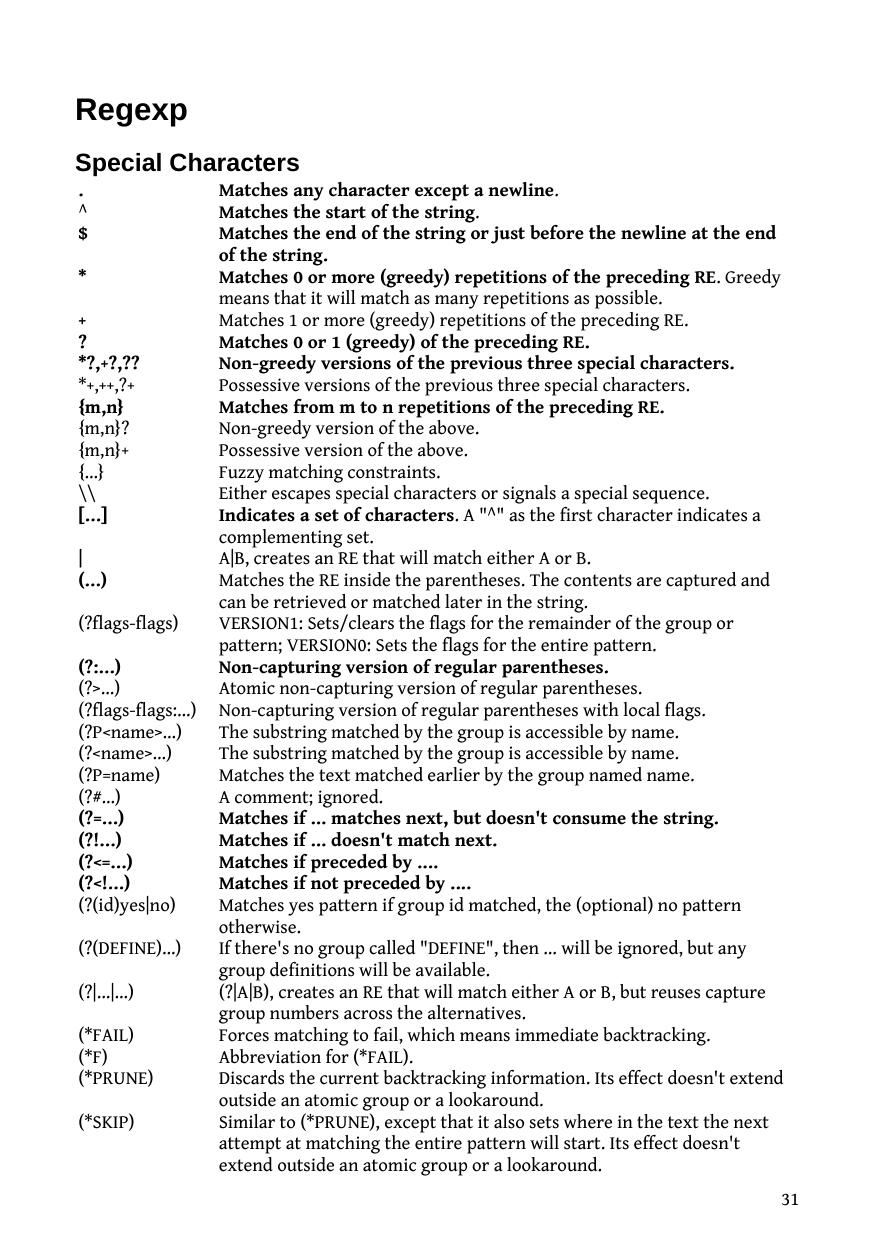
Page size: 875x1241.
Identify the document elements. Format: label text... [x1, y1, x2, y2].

table_cell VERSION1: Sets/clears the flags for the remainder of the group or pattern; VERSION0: Sets the flags for the entire pattern. [216, 613, 796, 657]
table_header . [75, 180, 216, 202]
table_cell Matches if not preceded by .... [216, 873, 796, 895]
table_cell Possessive version of the above. [216, 440, 796, 462]
table_cell Matches if ... doesn't match next. [216, 830, 796, 852]
table_cell (?P<name>…) [75, 722, 216, 743]
table_cell (?|A|B), creates an RE that will match either A or B, but reuses capture group numbers across the alternatives. [216, 982, 796, 1025]
table_cell (?(id)yes|no) [75, 895, 216, 938]
table_cell […] [75, 505, 216, 548]
table_cell {m,n} [75, 397, 216, 418]
table_cell Non-greedy version of the above. [216, 418, 796, 440]
table_cell Non-greedy versions of the previous three special characters. [216, 353, 796, 375]
table_cell Matches 1 or more (greedy) repetitions of the preceding RE. [216, 310, 796, 332]
table_cell Non-capturing version of regular parentheses. [216, 657, 796, 678]
table_cell A comment; ignored. [216, 787, 796, 808]
table_cell Forces matching to fail, which means immediate backtracking. [216, 1025, 796, 1047]
table_cell Fuzzy matching constraints. [216, 462, 796, 483]
table_cell Matches 0 or more (greedy) repetitions of the preceding RE. Greedy means that it will match as many repetitions as possible. [216, 267, 796, 310]
table_cell \\ [75, 483, 216, 505]
table_cell Matches the text matched earlier by the group named name. [216, 765, 796, 787]
table_cell (?>…) [75, 678, 216, 700]
table_cell Matches the end of the string or just before the newline at the end of the string. [216, 223, 796, 267]
table_cell Matches yes pattern if group id matched, the (optional) no pattern otherwise. [216, 895, 796, 938]
table_cell | [75, 548, 216, 570]
table_cell The substring matched by the group is accessible by name. [216, 722, 796, 743]
table_cell Discards the current backtracking information. Its effect doesn't extend outside an atomic group or a lookaround. [216, 1068, 796, 1112]
table_cell The substring matched by the group is accessible by name. [216, 743, 796, 765]
table_cell Matches 0 or 1 (greedy) of the preceding RE. [216, 332, 796, 353]
table_cell (?P=name) [75, 765, 216, 787]
table_cell Abbreviation for (*FAIL). [216, 1047, 796, 1068]
table_cell (…) [75, 570, 216, 613]
table_cell Atomic non-capturing version of regular parentheses. [216, 678, 796, 700]
subtitle Special Characters [75, 148, 799, 177]
table_cell (*F) [75, 1047, 216, 1068]
table_header Matches any character except a newline. [216, 180, 796, 202]
table_cell Matches from m to n repetitions of the preceding RE. [216, 397, 796, 418]
table_cell *+,++,?+ [75, 375, 216, 397]
table_cell $ [75, 223, 216, 267]
table_cell Matches if ... matches next, but doesn't consume the string. [216, 808, 796, 830]
table_cell Indicates a set of characters. A "^" as the first character indicates a complementing set. [216, 505, 796, 548]
table_cell (?!…) [75, 830, 216, 852]
table_cell ^ [75, 202, 216, 223]
table_cell ? [75, 332, 216, 353]
table_cell Matches the start of the string. [216, 202, 796, 223]
table_cell (?#…) [75, 787, 216, 808]
table_cell (?<name>…) [75, 743, 216, 765]
table_cell If there's no group called "DEFINE", then ... will be ignored, but any group definitions will be available. [216, 938, 796, 982]
table_cell {m,n}+ [75, 440, 216, 462]
table_cell *?,+?,?? [75, 353, 216, 375]
table_cell {m,n}? [75, 418, 216, 440]
table_cell (?flags-flags:…) [75, 700, 216, 722]
table_cell Non-capturing version of regular parentheses with local flags. [216, 700, 796, 722]
table_cell (*FAIL) [75, 1025, 216, 1047]
table_cell Matches the RE inside the parentheses. The contents are captured and can be retrieved or matched later in the string. [216, 570, 796, 613]
table_cell A|B, creates an RE that will match either A or B. [216, 548, 796, 570]
table_cell Either escapes special characters or signals a special sequence. [216, 483, 796, 505]
table_cell (?flags-flags) [75, 613, 216, 657]
table_cell Similar to (*PRUNE), except that it also sets where in the text the next attempt at matching the entire pattern will start. Its effect doesn't extend outside an atomic group or a lookaround. [216, 1112, 796, 1177]
table_cell + [75, 310, 216, 332]
table_cell (*PRUNE) [75, 1068, 216, 1112]
table_cell (?=…) [75, 808, 216, 830]
table_cell Matches if preceded by .... [216, 852, 796, 873]
table_cell * [75, 267, 216, 310]
table_cell (?(DEFINE)…) [75, 938, 216, 982]
table_cell {…} [75, 462, 216, 483]
table_cell (?<!…) [75, 873, 216, 895]
table_cell (?<=…) [75, 852, 216, 873]
table_cell Possessive versions of the previous three special characters. [216, 375, 796, 397]
table_cell (?:…) [75, 657, 216, 678]
table_cell (*SKIP) [75, 1112, 216, 1177]
table_cell (?|...|…) [75, 982, 216, 1025]
subtitle Regexp [75, 91, 799, 127]
